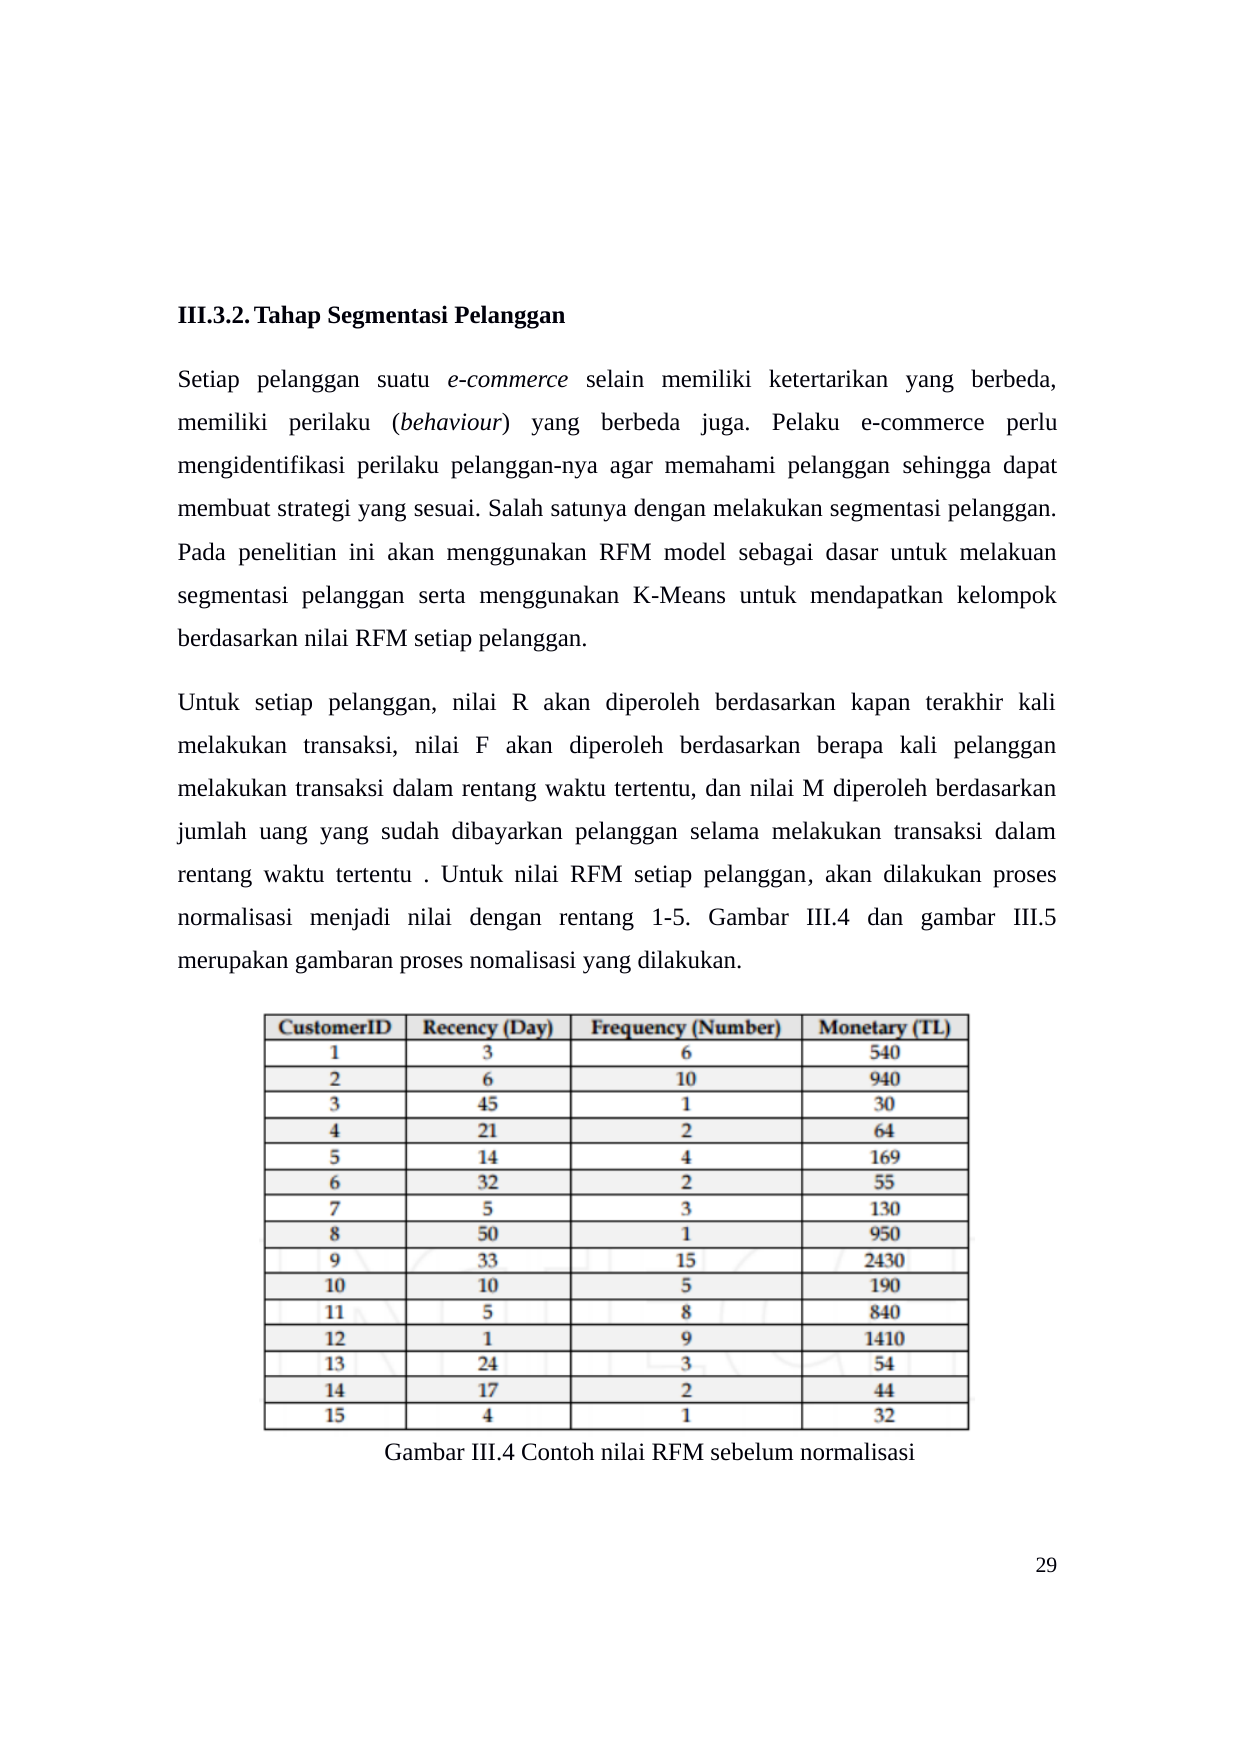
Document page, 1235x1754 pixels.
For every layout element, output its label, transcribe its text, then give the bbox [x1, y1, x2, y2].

text Setiap pelanggan suatu e-commerce selain memiliki ketertarikan yang berbeda, memiliki perilaku (behaviour) yang berbeda juga. Pelaku e-commerce perlu mengidentifikasi perilaku pelanggan-nya agar memahami pelanggan sehingga dapat membuat strategi yang sesuai. Salah satunya dengan melakukan segmentasi pelanggan. Pada penelitian ini akan menggunakan RFM model sebagai dasar untuk melakuan segmentasi pelanggan serta menggunakan K-Means untuk mendapatkan kelompok berdasarkan nilai RFM setiap pelanggan. [177, 364, 1057, 652]
text Gambar III.4 Contoh nilai RFM sebelum normalisasi [177, 1437, 1057, 1466]
text Untuk setiap pelanggan, nilai R akan diperoleh berdasarkan kapan terakhir kali melakukan transaksi, nilai F akan diperoleh berdasarkan berapa kali pelanggan melakukan transaksi dalam rentang waktu tertentu, dan nilai M diperoleh berdasarkan jumlah uang yang sudah dibayarkan pelanggan selama melakukan transaksi dalam rentang waktu tertentu . Untuk nilai RFM setiap pelanggan, akan dilakukan proses normalisasi menjadi nilai dengan rentang 1-5. Gambar III.4 dan gambar III.5 merupakan gambaran proses nomalisasi yang dilakukan. [177, 687, 1057, 974]
subtitle Tahap Segmentasi Pelanggan [177, 300, 1057, 329]
picture [259, 1009, 976, 1437]
